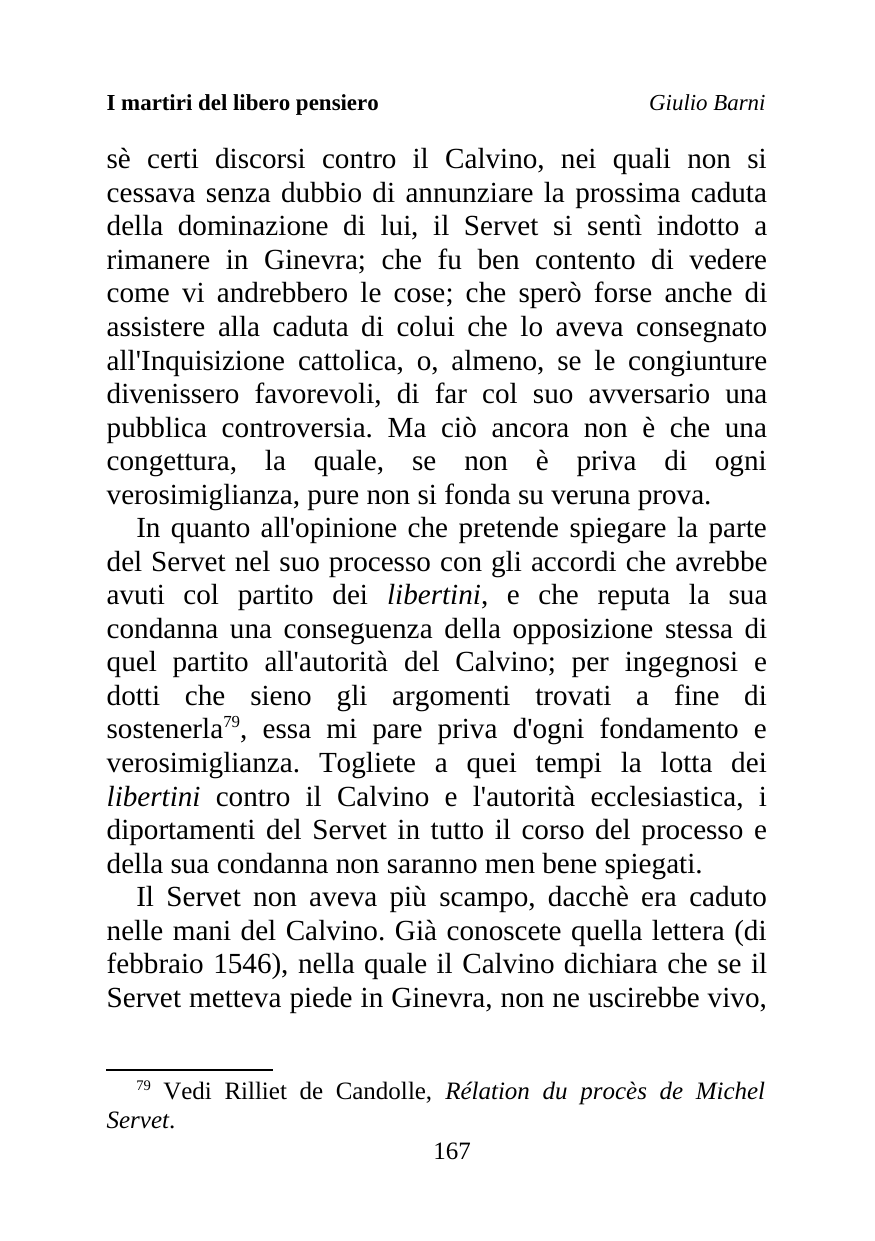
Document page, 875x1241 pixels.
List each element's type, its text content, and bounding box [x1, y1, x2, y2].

text Vedi Rilliet de Candolle, Rélation du procès de Michel Servet. [106, 1076, 768, 1134]
text Il Servet non aveva più scampo, dacchè era caduto nelle mani del Calvino. Già conoscete quella lettera (di febbraio 1546), nella quale il Calvino dichiara che se il Servet metteva piede in Ginevra, non ne uscirebbe vivo, [106, 879, 768, 1013]
text In quanto all'opinione che pretende spiegare la parte del Servet nel suo processo con gli accordi che avrebbe avuti col partito dei libertini, e che reputa la sua condanna una conseguenza della opposizione stessa di quel partito all'autorità del Calvino; per ingegnosi e dotti che sieno gli argomenti trovati a fine di sostenerla, essa mi pare priva d'ogni fondamento e verosimiglianza. Togliete a quei tempi la lotta dei libertini contro il Calvino e l'autorità ecclesiastica, i diportamenti del Servet in tutto il corso del processo e della sua condanna non saranno men bene spiegati. [106, 510, 768, 879]
text sè certi discorsi contro il Calvino, nei quali non si cessava senza dubbio di annunziare la prossima caduta della dominazione di lui, il Servet si sentì indotto a rimanere in Ginevra; che fu ben contento di vedere come vi andrebbero le cose; che sperò forse anche di assistere alla caduta di colui che lo aveva consegnato all'Inquisizione cattolica, o, almeno, se le congiunture divenissero favorevoli, di far col suo avversario una pubblica controversia. Ma ciò ancora non è che una congettura, la quale, se non è priva di ogni verosimiglianza, pure non si fonda su veruna prova. [106, 141, 768, 510]
